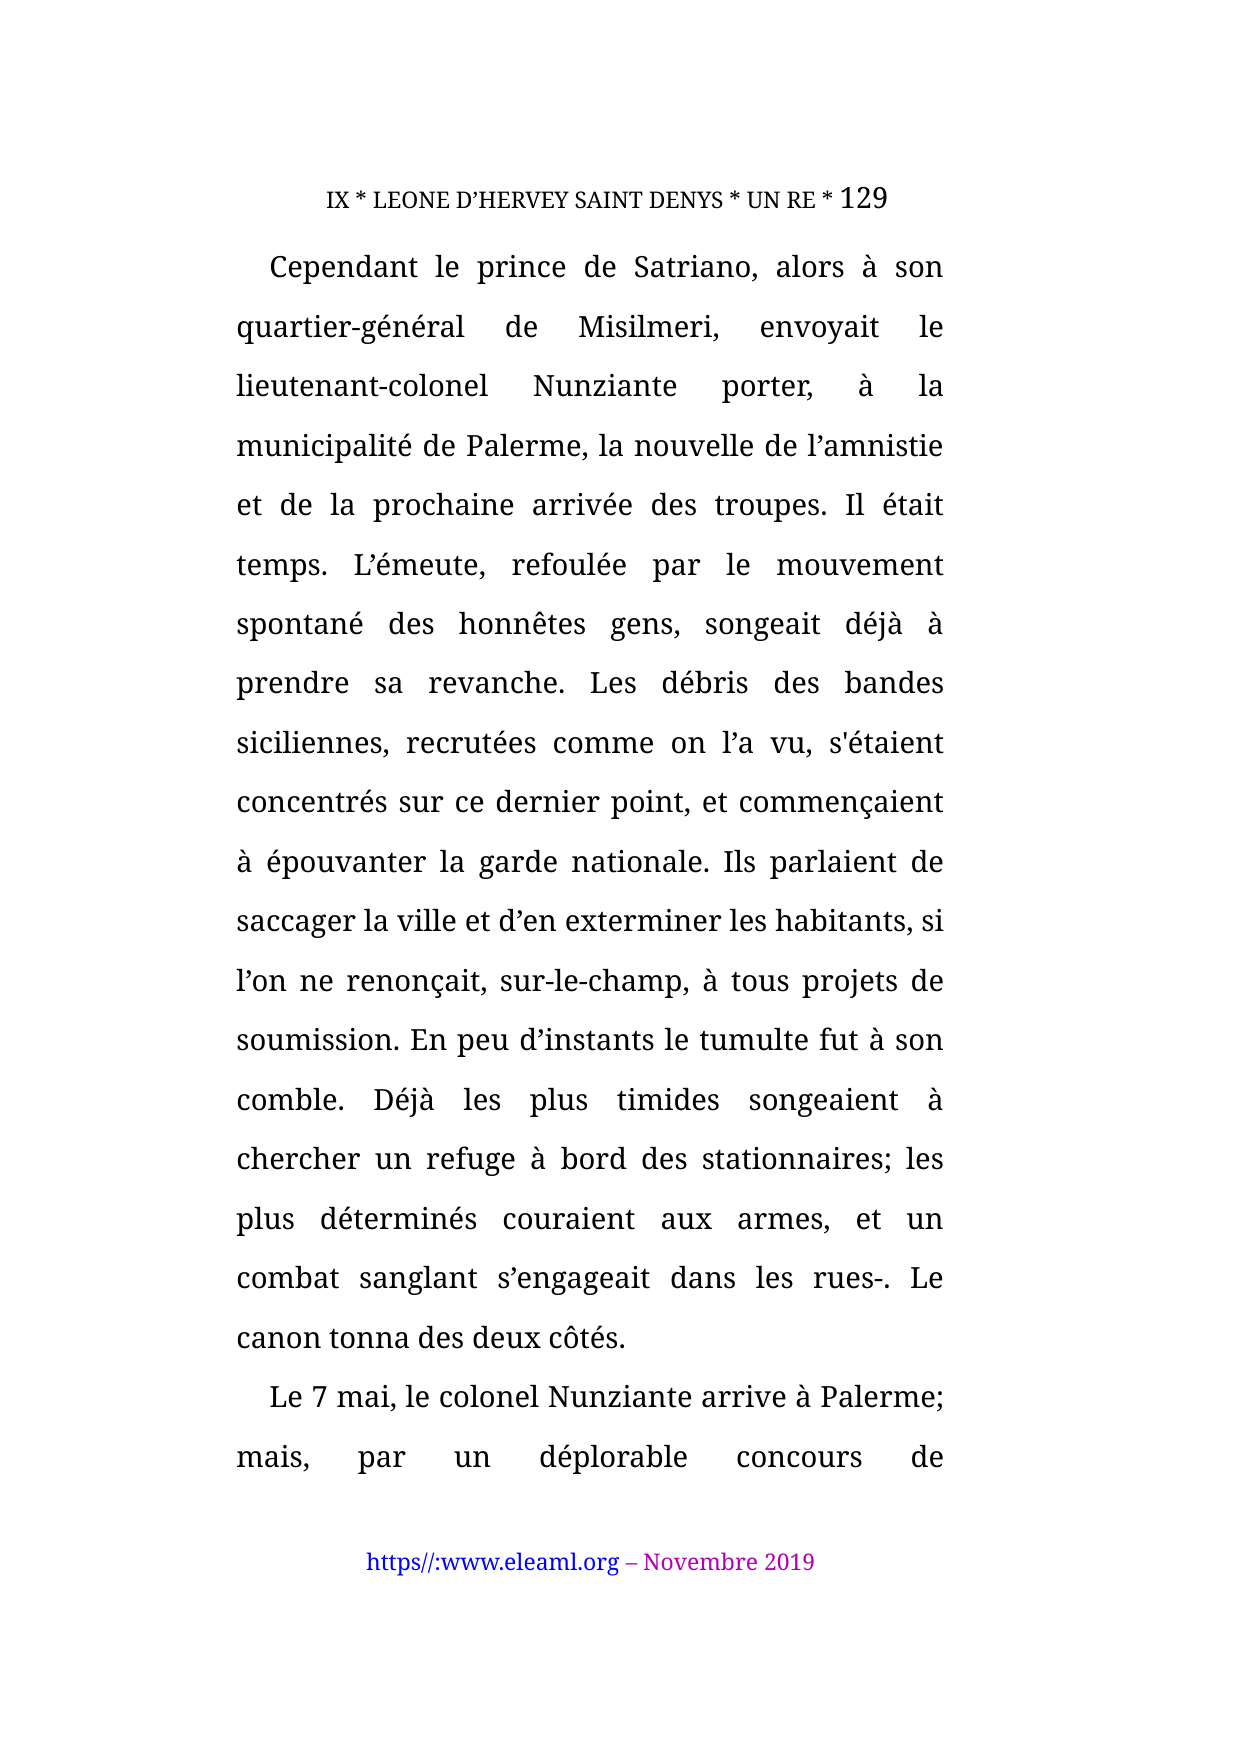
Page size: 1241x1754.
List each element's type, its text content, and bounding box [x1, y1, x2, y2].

text Cependant le prince de Satriano, alors à son quartier-général de Misilmeri, envoyait le lieutenant-colonel Nunziante porter, à la municipalité de Palerme, la nouvelle de l’amnistie et de la prochaine arrivée des troupes. Il était temps. L’émeute, refoulée par le mouvement spontané des honnêtes gens, songeait déjà à prendre sa revanche. Les débris des bandes siciliennes, recrutées comme on l’a vu, s'étaient concentrés sur ce dernier point, et commençaient à épouvanter la garde nationale. Ils parlaient de saccager la ville et d’en exterminer les habitants, si l’on ne renonçait, sur-le-champ, à tous projets de soumission. En peu d’instants le tumulte fut à son comble. Déjà les plus timides songeaient à chercher un refuge à bord des stationnaires; les plus déterminés couraient aux armes, et un combat sanglant s’engageait dans les rues-. Le canon tonna des deux côtés. [236, 246, 945, 1357]
text Le 7 mai, le colonel Nunziante arrive à Palerme; mais, par un déplorable concours de [236, 1376, 945, 1476]
